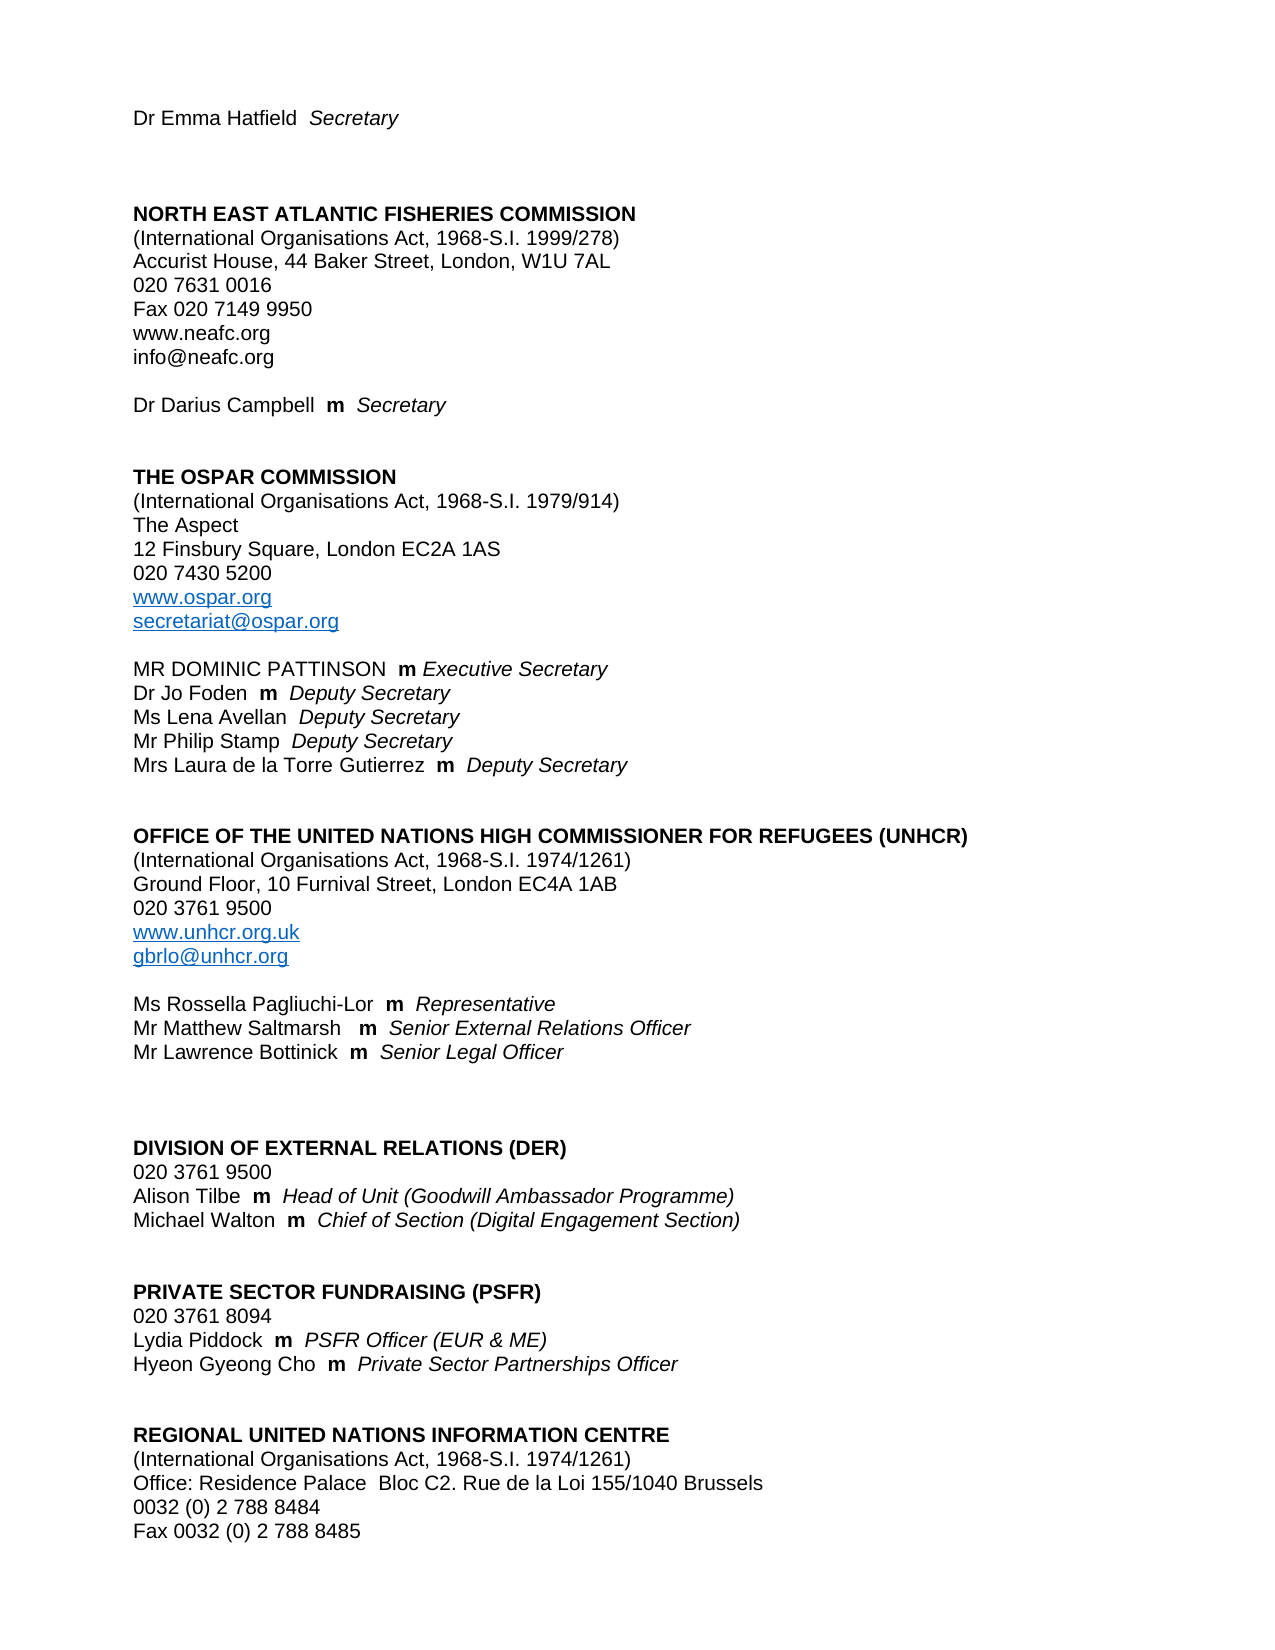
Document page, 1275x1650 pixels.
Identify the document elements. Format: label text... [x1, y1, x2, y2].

text 020 3761 8094 [133, 1303, 1181, 1327]
text DIVISION OF EXTERNAL RELATIONS (DER) [133, 1136, 1181, 1160]
text (International Organisations Act, 1968-S.I. 1974/1261) [133, 848, 1181, 872]
text Michael Walton m Chief of Section (Digital Engagement Section) [133, 1208, 1181, 1232]
text Fax 020 7149 9950 [133, 297, 1181, 321]
text secretariat@ospar.org [133, 609, 1181, 633]
text Hyeon Gyeong Cho m Private Sector Partnerships Officer [133, 1351, 1181, 1375]
text (International Organisations Act, 1968-S.I. 1999/278) [133, 225, 1181, 249]
text 020 3761 9500 [133, 896, 1181, 920]
text Office: Residence Palace Bloc C2. Rue de la Loi 155/1040 Brussels [133, 1471, 1181, 1495]
text 020 7631 0016 [133, 273, 1181, 297]
text 12 Finsbury Square, London EC2A 1AS [133, 537, 1181, 561]
text 020 3761 9500 [133, 1160, 1181, 1184]
text Mr Lawrence Bottinick m Senior Legal Officer [133, 1040, 1181, 1064]
text Ground Floor, 10 Furnival Street, London EC4A 1AB [133, 872, 1181, 896]
subtitle NORTH EAST ATLANTIC FISHERIES COMMISSION [133, 201, 1181, 225]
text Fax 0032 (0) 2 788 8485 [133, 1519, 1181, 1543]
text www.ospar.org [133, 585, 1181, 609]
text REGIONAL UNITED NATIONS INFORMATION CENTRE [133, 1423, 1181, 1447]
text Mrs Laura de la Torre Gutierrez m Deputy Secretary [133, 752, 1181, 776]
text Dr Emma Hatfield Secretary [133, 106, 1181, 129]
text www.unhcr.org.uk [133, 920, 1181, 944]
text Mr Matthew Saltmarsh m Senior External Relations Officer [133, 1016, 1181, 1040]
text PRIVATE SECTOR FUNDRAISING (PSFR) [133, 1279, 1181, 1303]
text Ms Lena Avellan Deputy Secretary [133, 704, 1181, 728]
text 0032 (0) 2 788 8484 [133, 1495, 1181, 1519]
text Dr Darius Campbell m Secretary [133, 393, 1181, 417]
text (International Organisations Act, 1968-S.I. 1974/1261) [133, 1447, 1181, 1471]
text (International Organisations Act, 1968-S.I. 1979/914) [133, 489, 1181, 513]
text OFFICE OF THE UNITED NATIONS HIGH COMMISSIONER FOR REFUGEES (UNHCR) [133, 824, 1181, 848]
text info@neafc.org [133, 345, 1181, 369]
text Ms Rossella Pagliuchi-Lor m Representative [133, 992, 1181, 1016]
text 020 7430 5200 [133, 561, 1181, 585]
text The Aspect [133, 513, 1181, 537]
text MR DOMINIC PATTINSON m Executive Secretary [133, 657, 1181, 681]
subtitle THE OSPAR COMMISSION [133, 465, 1181, 489]
text Dr Jo Foden m Deputy Secretary [133, 681, 1181, 704]
text Accurist House, 44 Baker Street, London, W1U 7AL [133, 249, 1181, 273]
text Lydia Piddock m PSFR Officer (EUR & ME) [133, 1327, 1181, 1351]
text www.neafc.org [133, 321, 1181, 345]
text gbrlo@unhcr.org [133, 944, 1181, 968]
text Mr Philip Stamp Deputy Secretary [133, 728, 1181, 752]
text Alison Tilbe m Head of Unit (Goodwill Ambassador Programme) [133, 1184, 1181, 1208]
